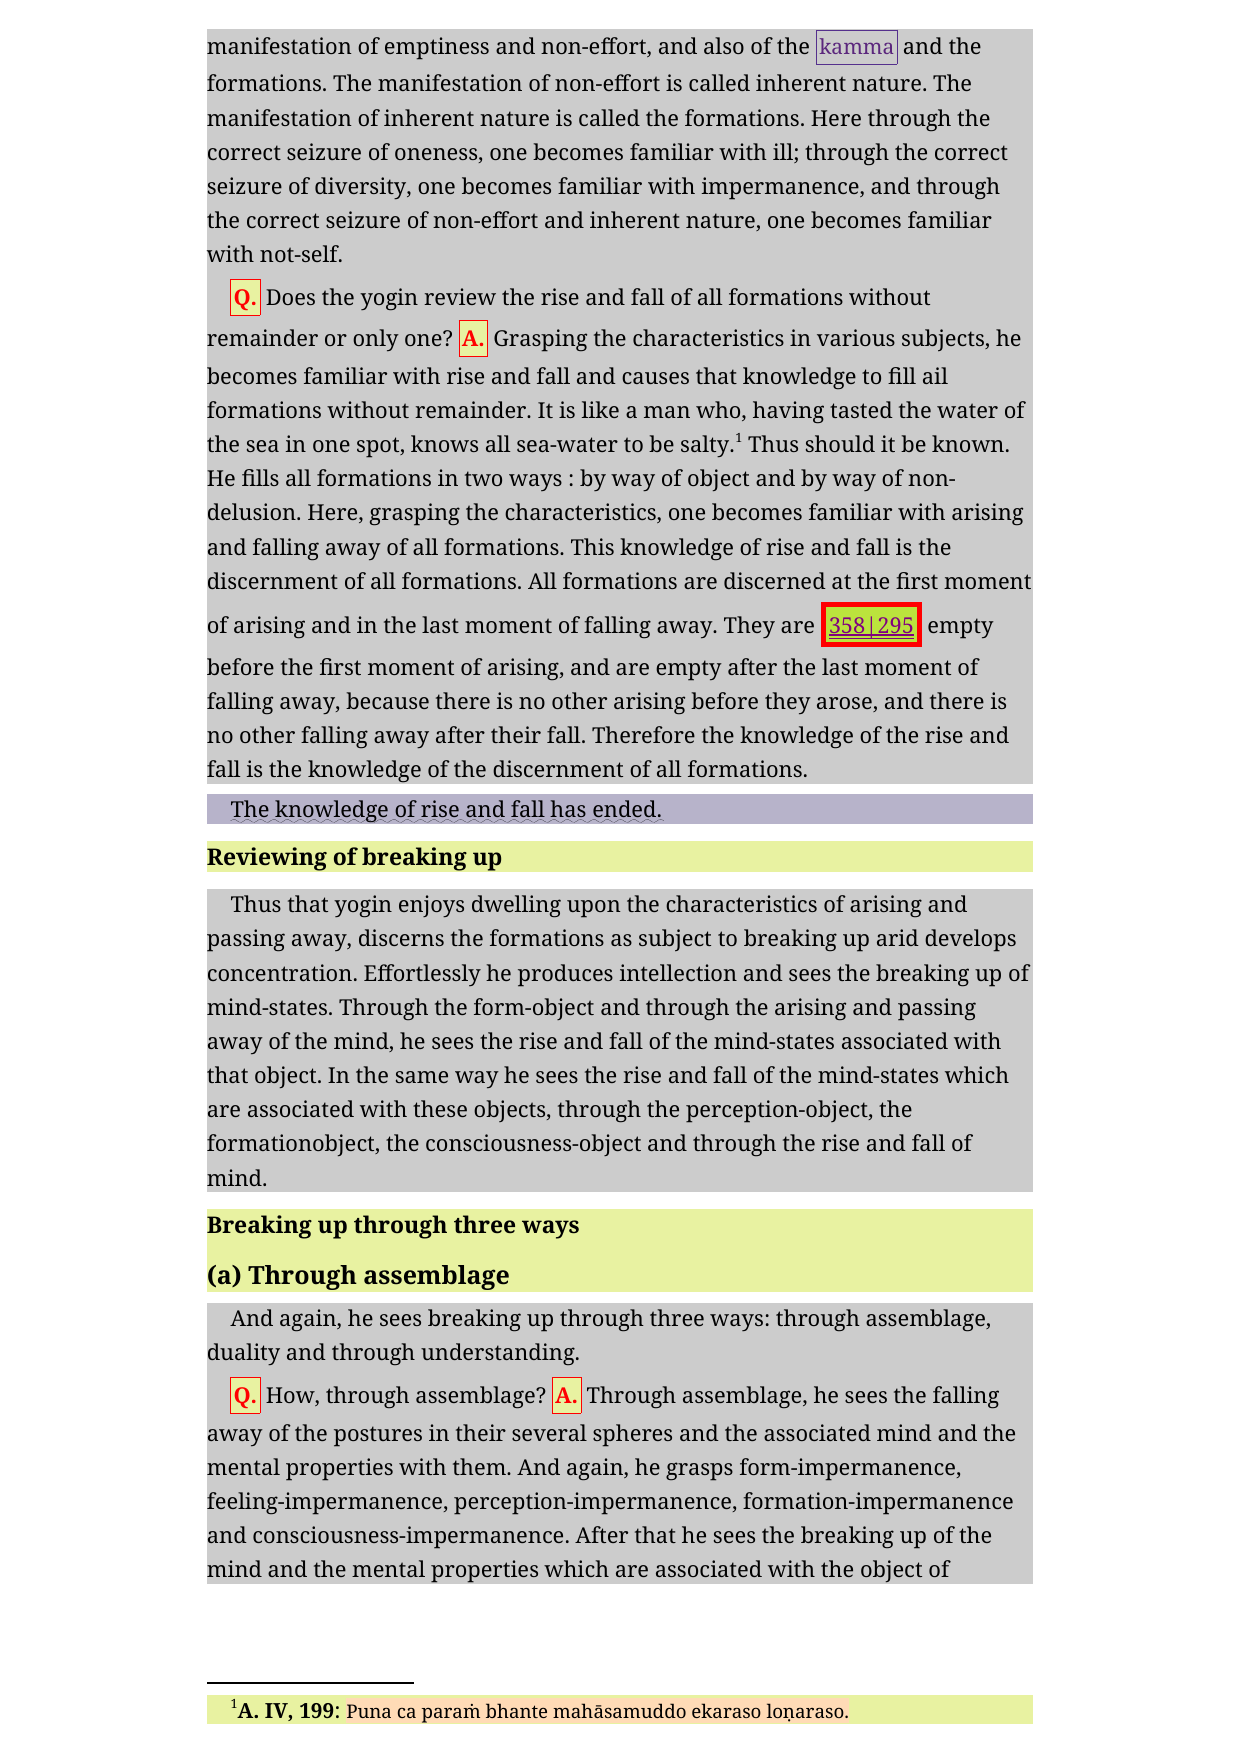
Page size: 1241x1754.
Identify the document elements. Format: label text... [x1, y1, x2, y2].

text The knowledge of rise and fall has ended. [207, 794, 1033, 824]
text And again, he sees breaking up through three ways: through assemblage, duality and through understanding. [207, 1303, 1033, 1367]
subtitle Reviewing of breaking up [207, 841, 1033, 872]
text Thus that yogin enjoys dwelling upon the characteristics of arising and passing away, discerns the formations as subject to breaking up arid develops concentration. Effortlessly he produces intellection and sees the breaking up of mind-states. Through the form-object and through the arising and passing away of the mind, he sees the rise and fall of the mind-states associated with that object. In the same way he sees the rise and fall of the mind-states which are associated with these objects, through the perception-object, the formationobject, the consciousness-object and through the rise and fall of mind. [207, 889, 1033, 1192]
text Q. Does the yogin review the rise and fall of all formations without remainder or only one? A. Grasping the characteristics in various subjects, he becomes familiar with rise and fall and causes that knowledge to fill ail formations without remainder. It is like a man who, having tasted the water of the sea in one spot, knows all sea-water to be salty. Thus should it be known. He fills all formations in two ways : by way of object and by way of non-delusion. Here, grasping the characteristics, one becomes familiar with arising and falling away of all formations. This knowledge of rise and fall is the discernment of all formations. All formations are discerned at the first moment of arising and in the last moment of falling away. They are 358|295 empty before the first moment of arising, and are empty after the last moment of falling away, because there is no other arising before they arose, and there is no other falling away after their fall. Therefore the knowledge of the rise and fall is the knowledge of the discernment of all formations. [207, 279, 1033, 784]
text manifestation of emptiness and non-effort, and also of the kamma and the formations. The manifestation of non-effort is called inherent nature. The manifestation of inherent nature is called the formations. Here through the correct seizure of oneness, one becomes familiar with ill; through the correct seizure of diversity, one becomes familiar with impermanence, and through the correct seizure of non-effort and inherent nature, one becomes familiar with not-self. [207, 29, 1033, 269]
subtitle (a) Through assemblage [207, 1258, 1033, 1292]
text Q. How, through assemblage? A. Through assemblage, he sees the falling away of the postures in their several spheres and the associated mind and the mental properties with them. And again, he grasps form-impermanence, feeling-impermanence, perception-impermanence, formation-impermanence and consciousness-impermanence. After that he sees the breaking up of the mind and the mental properties which are associated with the object of [207, 1377, 1033, 1584]
subtitle Breaking up through three ways [207, 1209, 1033, 1240]
text A. IV, 199: Puna ca paraṁ bhante mahāsamuddo ekaraso loṇaraso. [207, 1695, 1033, 1724]
